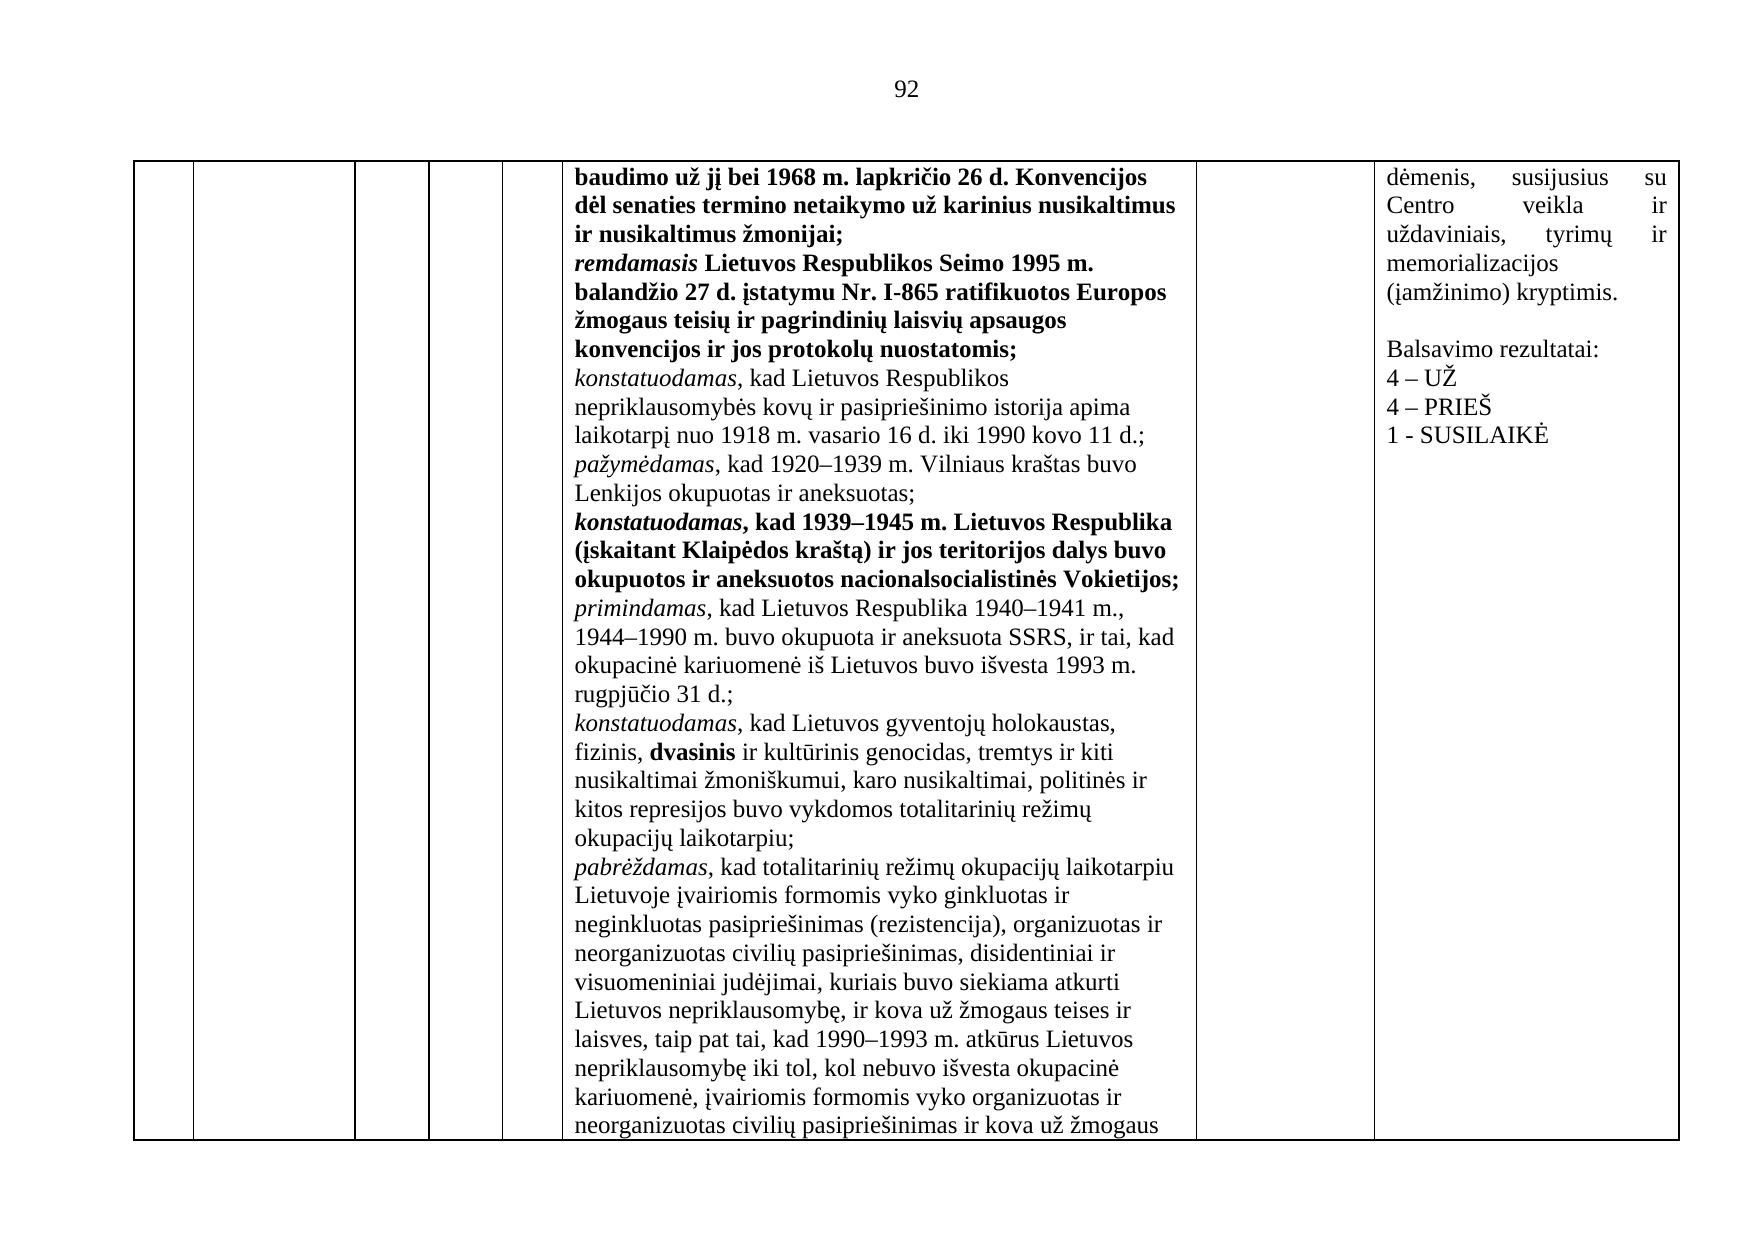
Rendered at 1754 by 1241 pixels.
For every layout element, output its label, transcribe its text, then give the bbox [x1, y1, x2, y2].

table_cell baudimo už jį bei 1968 m. lapkričio 26 d. Konvencijos dėl senaties termino netaikymo už karinius nusikaltimus ir nusikaltimus žmonijai; remdamasis Lietuvos Respublikos Seimo 1995 m. balandžio 27 d. įstatymu Nr. I-865 ratifikuotos Europos žmogaus teisių ir pagrindinių laisvių apsaugos konvencijos ir jos protokolų nuostatomis; konstatuodamas, kad Lietuvos Respublikos nepriklausomybės kovų ir pasipriešinimo istorija apima laikotarpį nuo 1918 m. vasario 16 d. iki 1990 kovo 11 d.; pažymėdamas, kad 1920–1939 m. Vilniaus kraštas buvo Lenkijos okupuotas ir aneksuotas; konstatuodamas, kad 1939–1945 m. Lietuvos Respublika (įskaitant Klaipėdos kraštą) ir jos teritorijos dalys buvo okupuotos ir aneksuotos nacionalsocialistinės Vokietijos; primindamas, kad Lietuvos Respublika 1940–1941 m., 1944–1990 m. buvo okupuota ir aneksuota SSRS, ir tai, kad okupacinė kariuomenė iš Lietuvos buvo išvesta 1993 m. rugpjūčio 31 d.; konstatuodamas, kad Lietuvos gyventojų holokaustas, fizinis, dvasinis ir kultūrinis genocidas, tremtys ir kiti nusikaltimai žmoniškumui, karo nusikaltimai, politinės ir kitos represijos buvo vykdomos totalitarinių režimų okupacijų laikotarpiu; pabrėždamas, kad totalitarinių režimų okupacijų laikotarpiu Lietuvoje įvairiomis formomis vyko ginkluotas ir neginkluotas pasipriešinimas (rezistencija), organizuotas ir neorganizuotas civilių pasipriešinimas, disidentiniai ir visuomeniniai judėjimai, kuriais buvo siekiama atkurti Lietuvos nepriklausomybę, ir kova už žmogaus teises ir laisves, taip pat tai, kad 1990–1993 m. atkūrus Lietuvos nepriklausomybę iki tol, kol nebuvo išvesta okupacinė kariuomenė, įvairiomis formomis vyko organizuotas ir neorganizuotas civilių pasipriešinimas ir kova už žmogaus [563, 162, 1196, 1139]
table_cell dėmenis, susijusius su Centro veikla ir uždaviniais, tyrimų ir memorializacijos (įamžinimo) kryptimis. Balsavimo rezultatai: 4 – UŽ 4 – PRIEŠ 1 - SUSILAIKĖ [1375, 162, 1678, 1139]
table_cell [194, 162, 354, 1139]
table_cell [430, 162, 502, 1139]
table_cell [503, 162, 562, 1139]
table_cell [135, 162, 193, 1139]
table_cell [356, 162, 428, 1139]
table_cell [1197, 162, 1374, 1139]
